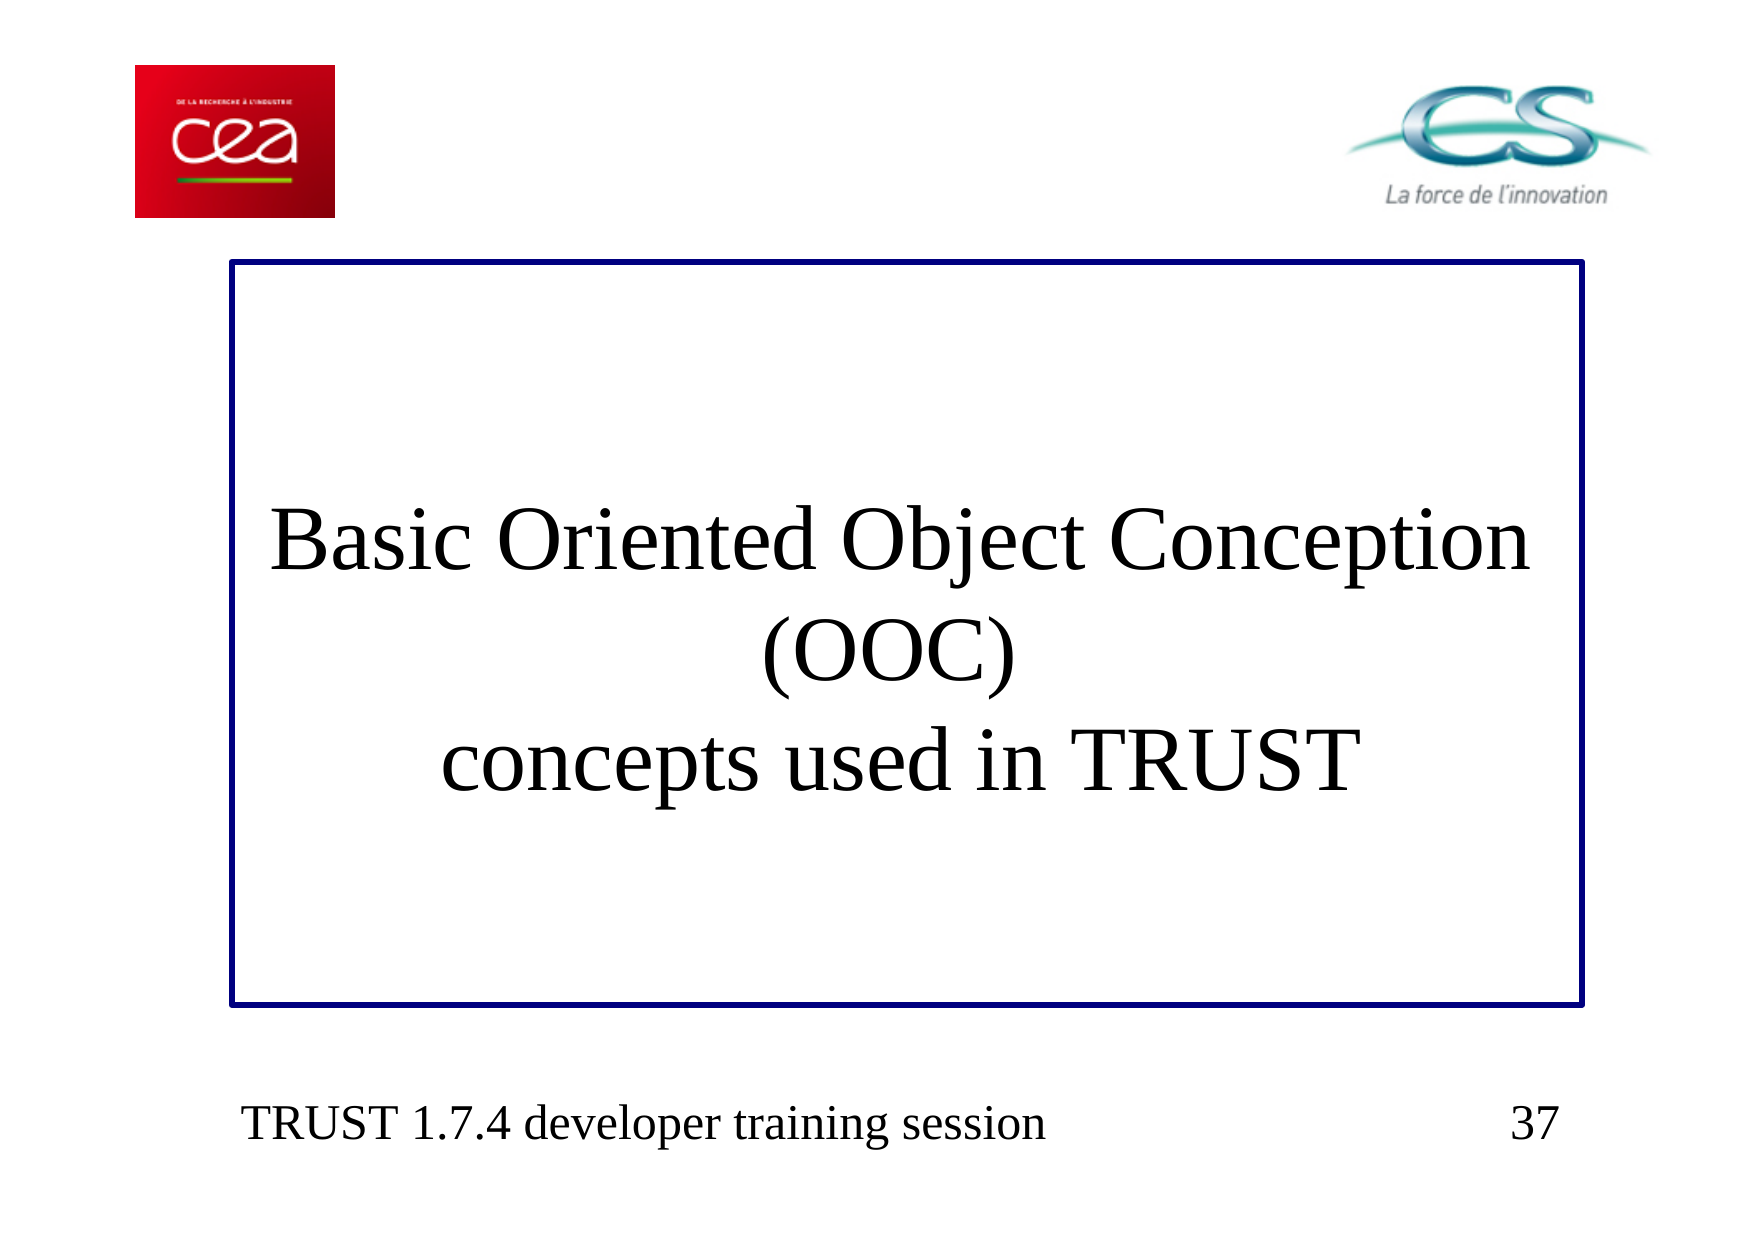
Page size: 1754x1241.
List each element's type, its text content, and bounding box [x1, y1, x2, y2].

title [231, 261, 1583, 1005]
title Basic Oriented Object Conception (OOC) concepts used in TRUST [225, 470, 1577, 817]
picture [135, 65, 335, 218]
picture [1340, 73, 1662, 218]
